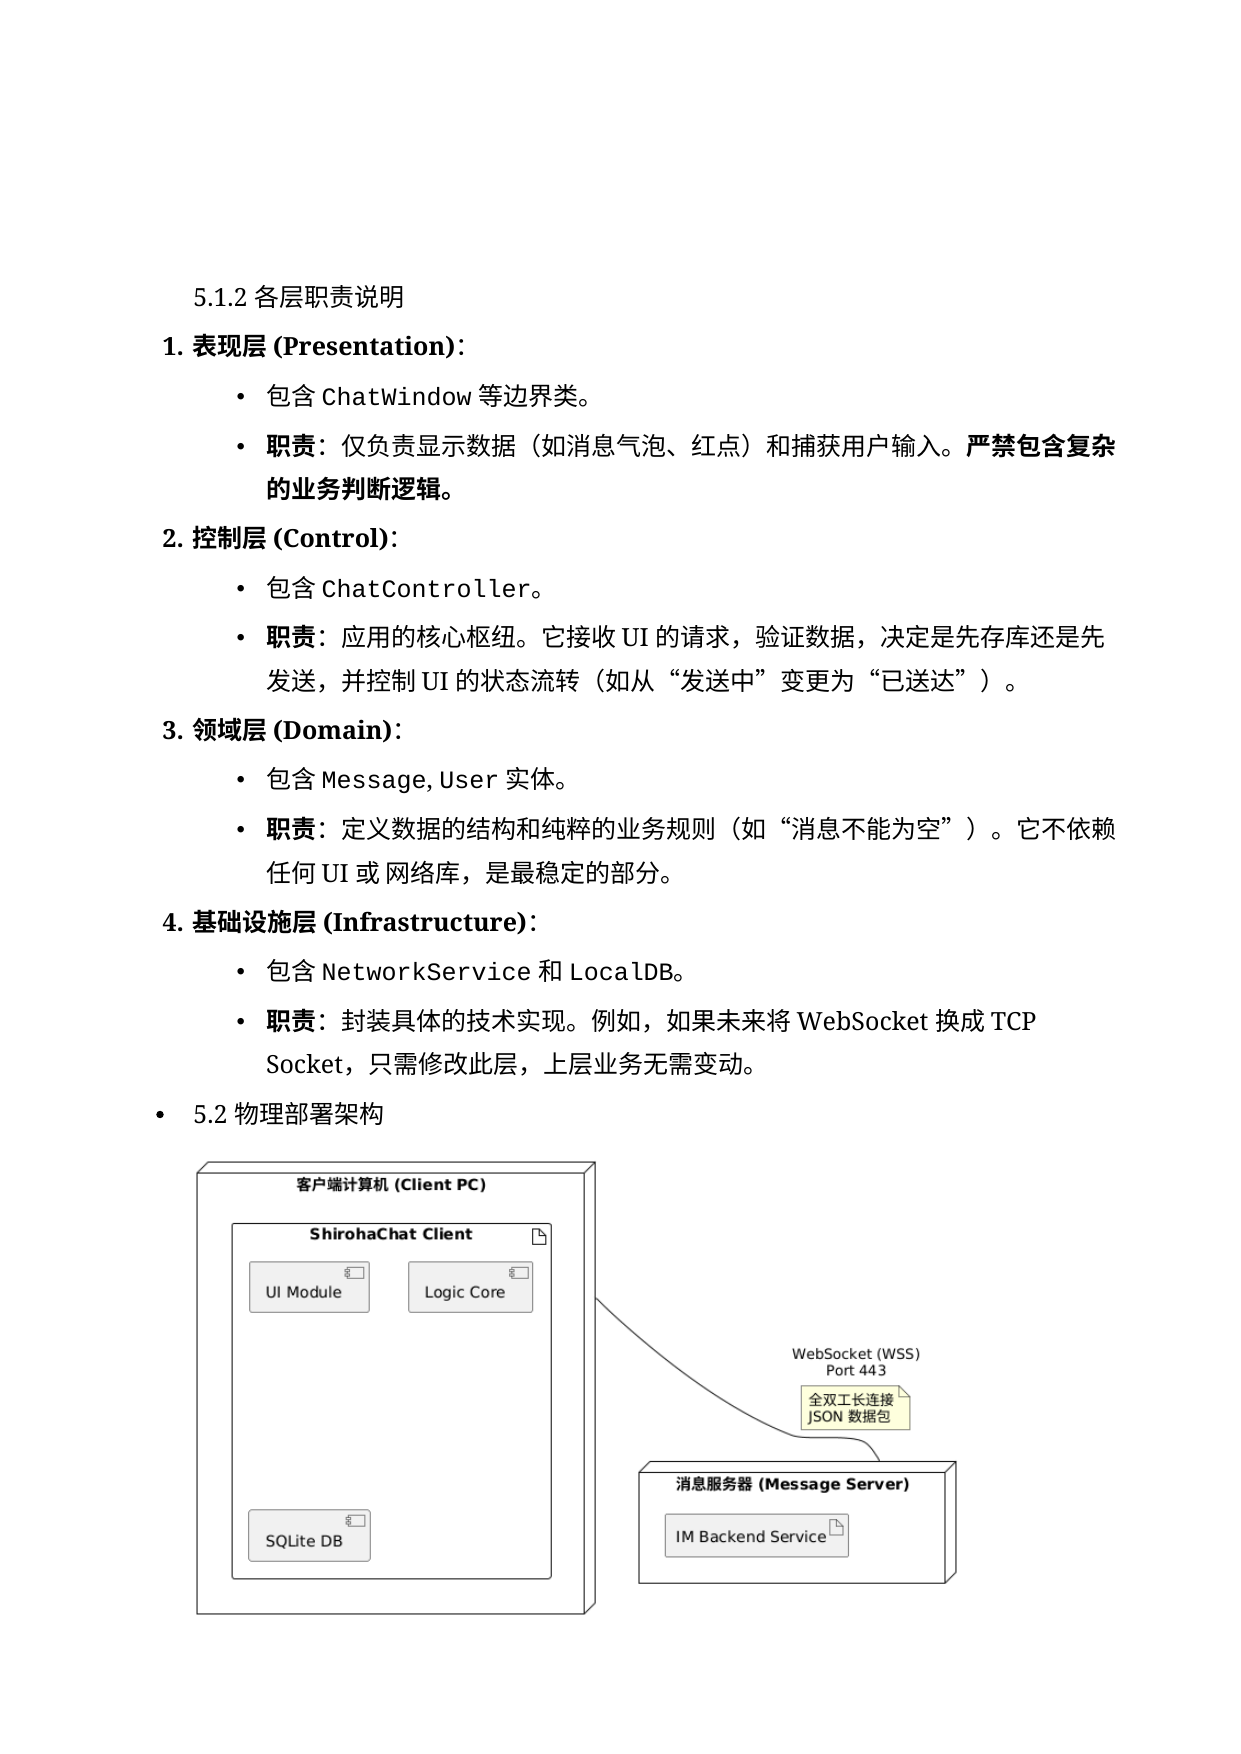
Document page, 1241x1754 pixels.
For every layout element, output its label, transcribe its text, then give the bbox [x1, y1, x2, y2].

list 控制层 (Control)： [162, 519, 1122, 555]
list 包含 ChatController。 [236, 568, 1122, 604]
list 基础设施层 (Infrastructure)： [162, 902, 1122, 939]
list 领域层 (Domain)： [162, 711, 1122, 747]
list 职责：定义数据的结构和纯粹的业务规则（如“消息不能为空”）。它不依赖任何 UI 或 网络库，是最稳定的部分。 [236, 810, 1122, 889]
picture [179, 1155, 973, 1631]
list 包含 Message, User 实体。 [236, 760, 1122, 796]
list 表现层 (Presentation)： [162, 327, 1122, 363]
list 包含 ChatWindow 等边界类。 [236, 376, 1122, 413]
list 5.2 物理部署架构 [156, 1094, 1122, 1131]
list 包含 NetworkService 和 LocalDB。 [236, 952, 1122, 988]
list 职责：封装具体的技术实现。例如，如果未来将 WebSocket 换成 TCP Socket，只需修改此层，上层业务无需变动。 [236, 1002, 1122, 1081]
list 职责：仅负责显示数据（如消息气泡、红点）和捕获用户输入。严禁包含复杂的业务判断逻辑。 [236, 426, 1122, 506]
list 职责：应用的核心枢纽。它接收 UI 的请求，验证数据，决定是先存库还是先发送，并控制 UI 的状态流转（如从“发送中”变更为“已送达”）。 [236, 618, 1122, 697]
list 5.1.2 各层职责说明 [156, 236, 1122, 314]
